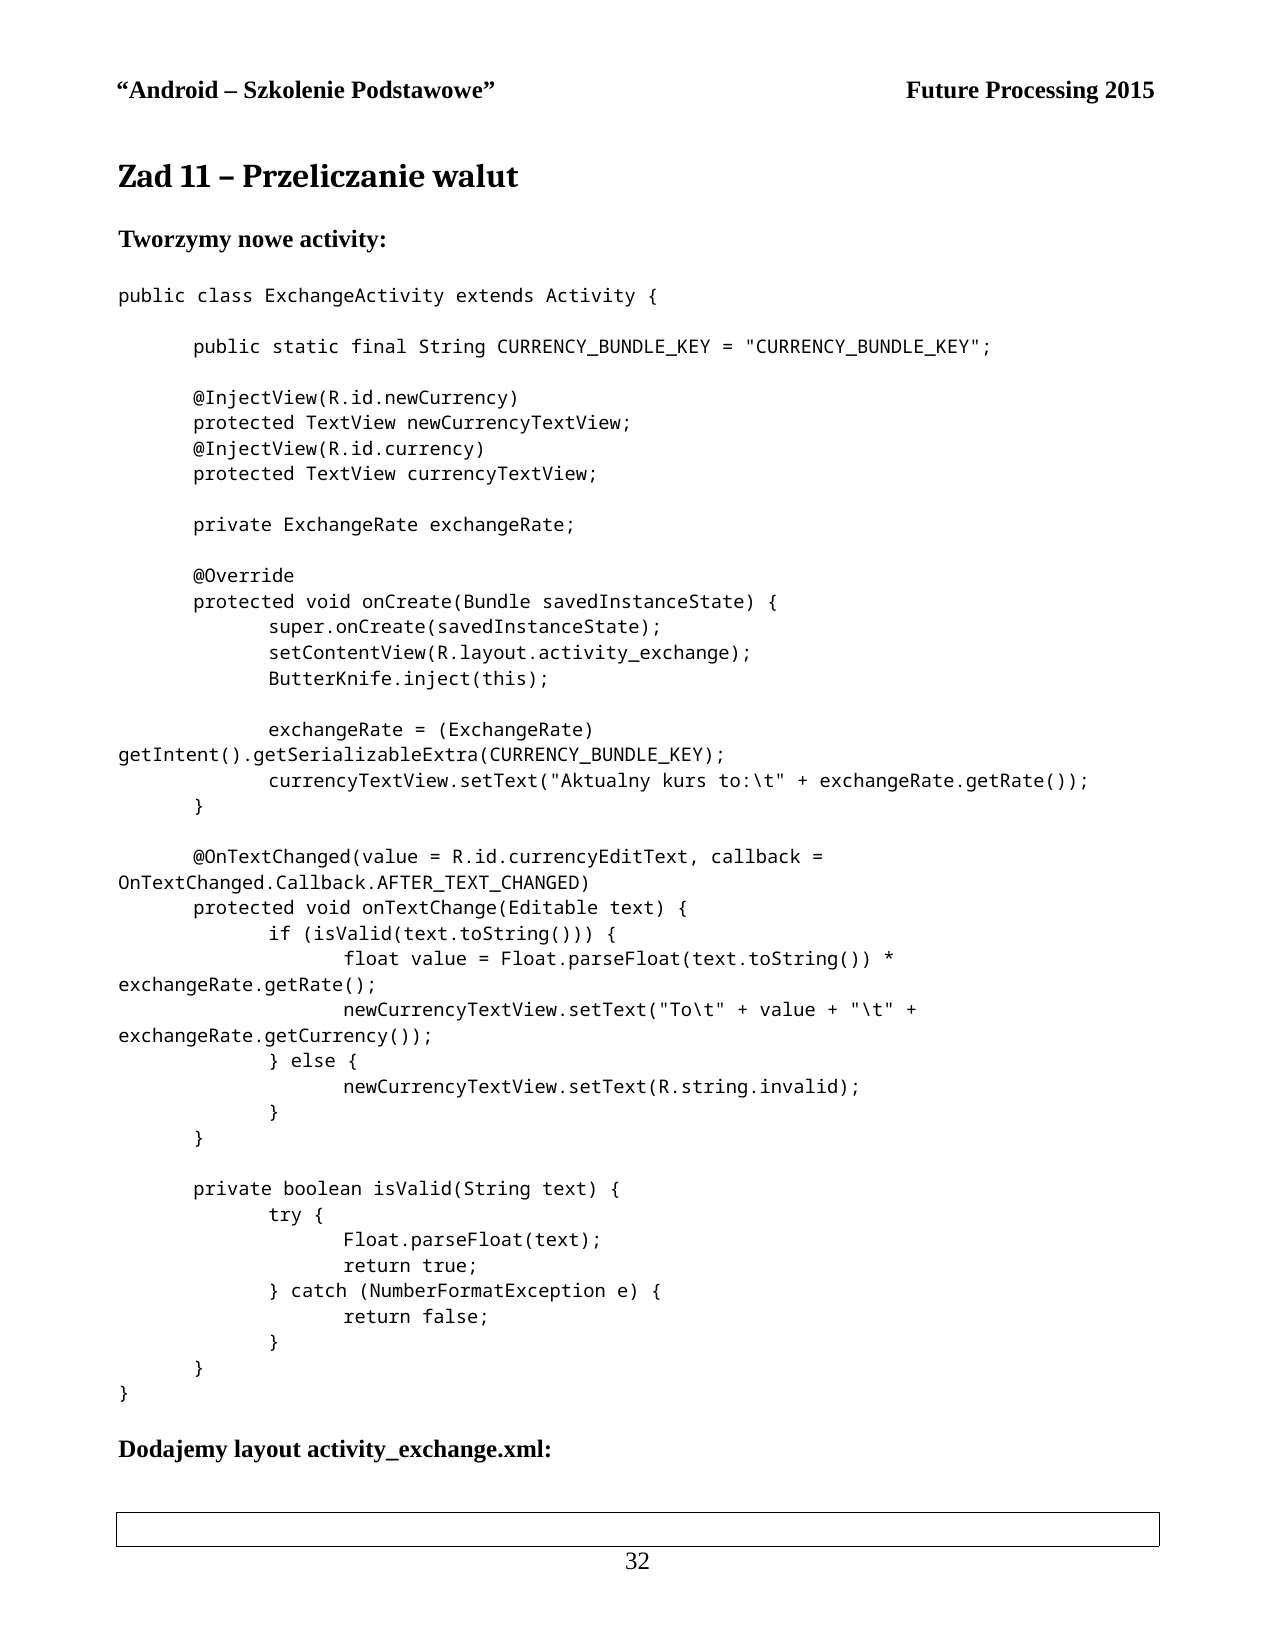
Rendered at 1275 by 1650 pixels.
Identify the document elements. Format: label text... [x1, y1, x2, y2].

text float value = Float.parseFloat(text.toString()) * exchangeRate.getRate(); [118, 946, 1157, 997]
text protected void onCreate(Bundle savedInstanceState) { [118, 588, 1157, 614]
text @OnTextChanged(value = R.id.currencyEditText, callback = OnTextChanged.Callback.AFTER_TEXT_CHANGED) [118, 843, 1157, 894]
text } [118, 792, 1157, 818]
text public class ExchangeActivity extends Activity { [118, 282, 1157, 308]
text } else { [118, 1048, 1157, 1073]
text @InjectView(R.id.newCurrency) [118, 384, 1157, 410]
text protected TextView currencyTextView; [118, 461, 1157, 486]
text public static final String CURRENCY_BUNDLE_KEY = "CURRENCY_BUNDLE_KEY"; [118, 333, 1157, 359]
text newCurrencyTextView.setText("To\t" + value + "\t" + exchangeRate.getCurrency()); [118, 997, 1157, 1048]
text newCurrencyTextView.setText(R.string.invalid); [118, 1073, 1157, 1099]
text private ExchangeRate exchangeRate; [118, 512, 1157, 537]
text } catch (NumberFormatException e) { [118, 1277, 1157, 1303]
text Dodajemy layout activity_exchange.xml: [118, 1434, 1157, 1462]
text super.onCreate(savedInstanceState); [118, 614, 1157, 639]
text return false; [118, 1303, 1157, 1328]
text @Override [118, 563, 1157, 588]
text try { [118, 1201, 1157, 1226]
text Zad 11 – Przeliczanie walut [118, 157, 1157, 196]
text setContentView(R.layout.activity_exchange); [118, 639, 1157, 665]
text return true; [118, 1252, 1157, 1277]
text protected void onTextChange(Editable text) { [118, 894, 1157, 920]
text private boolean isValid(String text) { [118, 1175, 1157, 1201]
text Float.parseFloat(text); [118, 1226, 1157, 1252]
text if (isValid(text.toString())) { [118, 920, 1157, 946]
text protected TextView newCurrencyTextView; [118, 410, 1157, 435]
text } [118, 1379, 1157, 1405]
text } [118, 1099, 1157, 1124]
text @InjectView(R.id.currency) [118, 435, 1157, 461]
text ButterKnife.inject(this); [118, 665, 1157, 690]
text } [118, 1354, 1157, 1379]
text exchangeRate = (ExchangeRate) getIntent().getSerializableExtra(CURRENCY_BUNDLE_KEY); [118, 716, 1157, 767]
text currencyTextView.setText("Aktualny kurs to:\t" + exchangeRate.getRate()); [118, 767, 1157, 792]
text Tworzymy nowe activity: [118, 224, 1157, 253]
text } [118, 1124, 1157, 1150]
text } [118, 1328, 1157, 1354]
